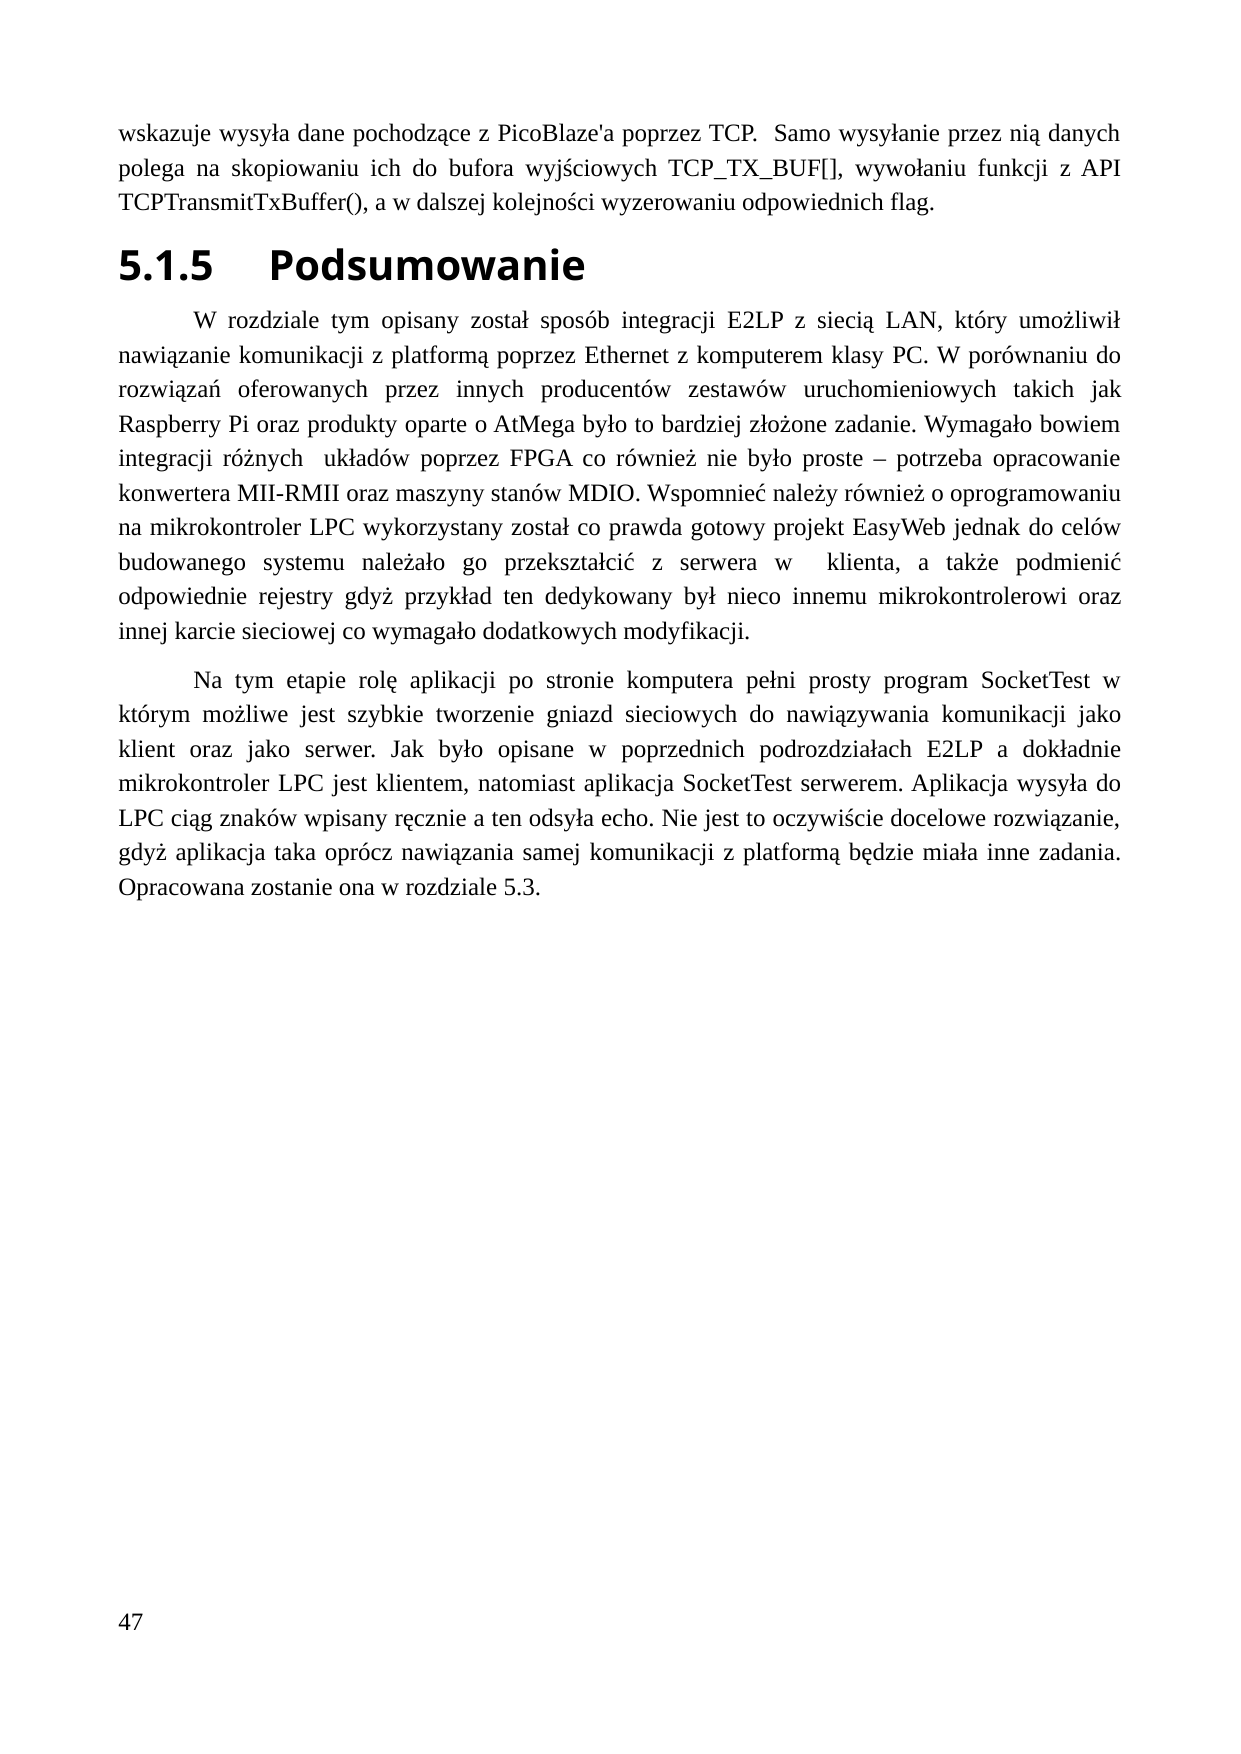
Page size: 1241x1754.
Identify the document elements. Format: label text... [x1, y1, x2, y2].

subtitle Podsumowanie [118, 236, 1122, 293]
text wskazuje wysyła dane pochodzące z PicoBlaze'a poprzez TCP. Samo wysyłanie przez nią danych polega na skopiowaniu ich do bufora wyjściowych TCP_TX_BUF[], wywołaniu funkcji z API TCPTransmitTxBuffer(), a w dalszej kolejności wyzerowaniu odpowiednich flag. [118, 118, 1122, 216]
text W rozdziale tym opisany został sposób integracji E2LP z siecią LAN, który umożliwił nawiązanie komunikacji z platformą poprzez Ethernet z komputerem klasy PC. W porównaniu do rozwiązań oferowanych przez innych producentów zestawów uruchomieniowych takich jak Raspberry Pi oraz produkty oparte o AtMega było to bardziej złożone zadanie. Wymagało bowiem integracji różnych układów poprzez FPGA co również nie było proste – potrzeba opracowanie konwertera MII-RMII oraz maszyny stanów MDIO. Wspomnieć należy również o oprogramowaniu na mikrokontroler LPC wykorzystany został co prawda gotowy projekt EasyWeb jednak do celów budowanego systemu należało go przekształcić z serwera w klienta, a także podmienić odpowiednie rejestry gdyż przykład ten dedykowany był nieco innemu mikrokontrolerowi oraz innej karcie sieciowej co wymagało dodatkowych modyfikacji. [118, 305, 1122, 644]
text Na tym etapie rolę aplikacji po stronie komputera pełni prosty program SocketTest w którym możliwe jest szybkie tworzenie gniazd sieciowych do nawiązywania komunikacji jako klient oraz jako serwer. Jak było opisane w poprzednich podrozdziałach E2LP a dokładnie mikrokontroler LPC jest klientem, natomiast aplikacja SocketTest serwerem. Aplikacja wysyła do LPC ciąg znaków wpisany ręcznie a ten odsyła echo. Nie jest to oczywiście docelowe rozwiązanie, gdyż aplikacja taka oprócz nawiązania samej komunikacji z platformą będzie miała inne zadania. Opracowana zostanie ona w rozdziale 5.3. [118, 665, 1122, 900]
